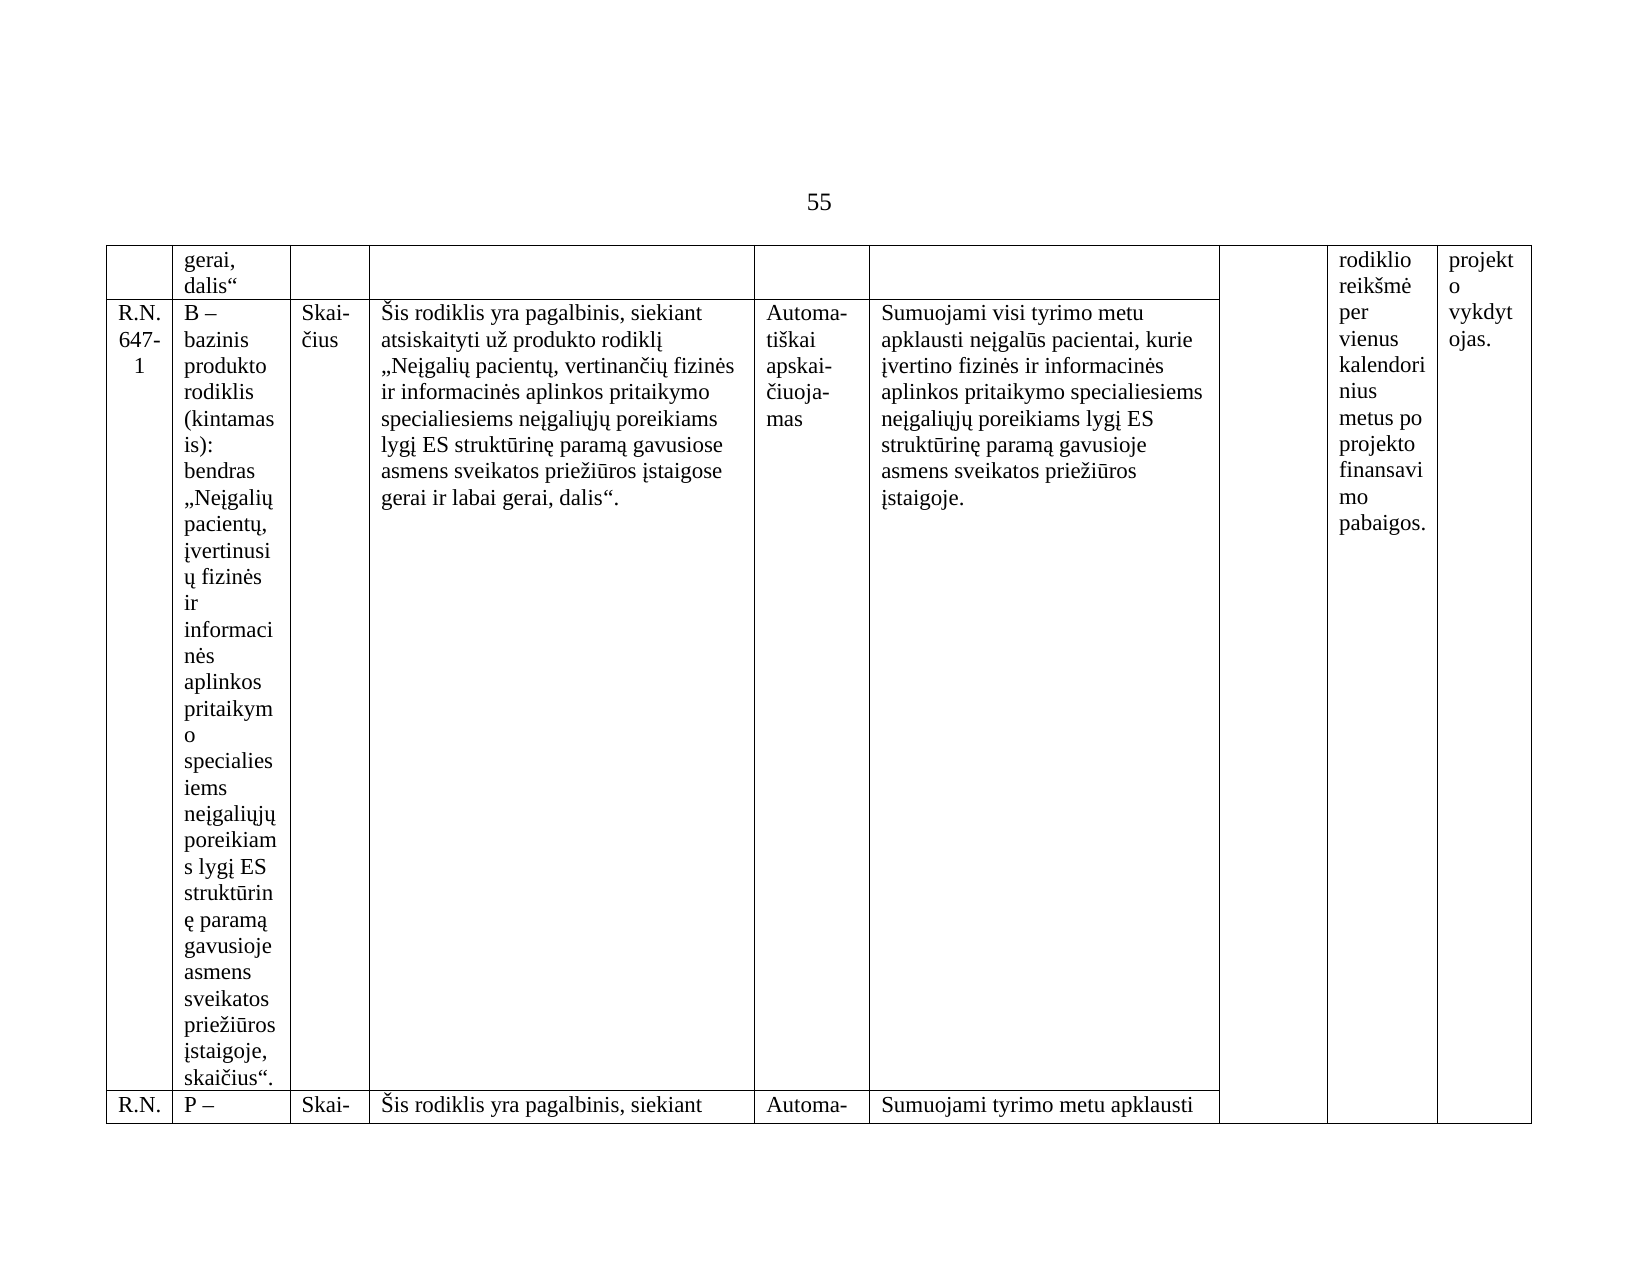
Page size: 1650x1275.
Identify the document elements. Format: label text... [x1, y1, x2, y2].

table_cell [870, 246, 1219, 298]
table_cell Automa-tiškai apskai-čiuoja-mas [755, 300, 869, 1090]
table_cell [370, 246, 754, 298]
table_cell gerai, dalis“ [173, 246, 290, 298]
table_cell Šis rodiklis yra pagalbinis, siekiant [370, 1091, 754, 1123]
table_cell [107, 246, 172, 298]
table_cell Šis rodiklis yra pagalbinis, siekiant atsiskaityti už produkto rodiklį „Neįgalių pacientų, vertinančių fizinės ir informacinės aplinkos pritaikymo specialiesiems neįgaliųjų poreikiams lygį ES struktūrinę paramą gavusiose asmens sveikatos priežiūros įstaigose gerai ir labai gerai, dalis“. [370, 300, 754, 1090]
table_cell Skai- [291, 1091, 369, 1123]
table_cell projekto vykdytojas. [1438, 246, 1531, 1123]
table_cell [291, 246, 369, 298]
table_cell R.N.647-1 [107, 300, 172, 1090]
table_cell B – bazinis produkto rodiklis (kintamasis): bendras „Neįgalių pacientų, įvertinusių fizinės ir informacinės aplinkos pritaikymo specialiesiems neįgaliųjų poreikiams lygį ES struktūrinę paramą gavusioje asmens sveikatos priežiūros įstaigoje, skaičius“. [173, 300, 290, 1090]
table_cell Skai-čius [291, 300, 369, 1090]
table_cell R.N. [107, 1091, 172, 1123]
table_cell [1220, 246, 1327, 1123]
table_cell Automa- [755, 1091, 869, 1123]
table_cell [755, 246, 869, 298]
table_cell rodiklio reikšmė per vienus kalendorinius metus po projekto finansavimo pabaigos. [1328, 246, 1437, 1123]
table_cell Sumuojami tyrimo metu apklausti [870, 1091, 1219, 1123]
table_cell Sumuojami visi tyrimo metu apklausti neįgalūs pacientai, kurie įvertino fizinės ir informacinės aplinkos pritaikymo specialiesiems neįgaliųjų poreikiams lygį ES struktūrinę paramą gavusioje asmens sveikatos priežiūros įstaigoje. [870, 300, 1219, 1090]
table_cell P – [173, 1091, 290, 1123]
